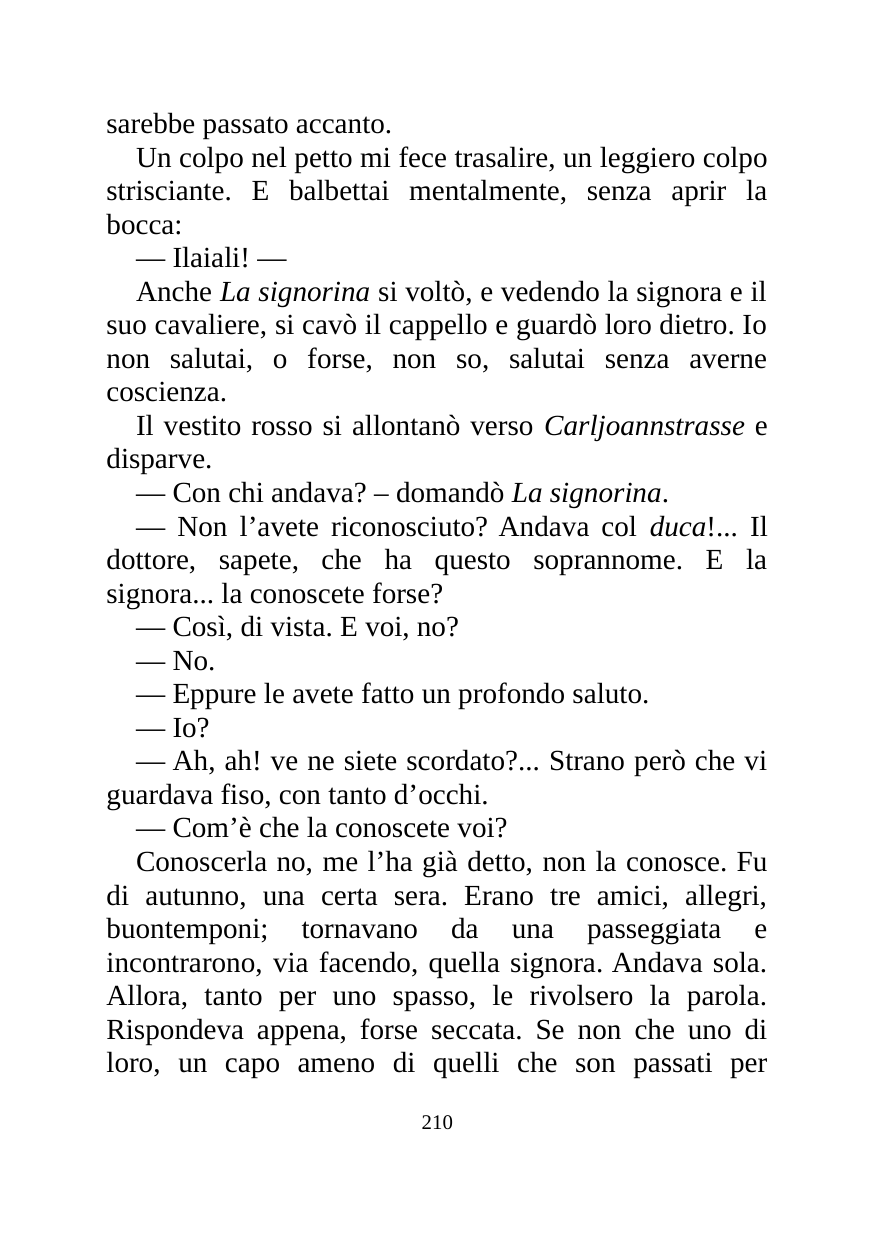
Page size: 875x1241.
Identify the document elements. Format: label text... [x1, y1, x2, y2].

text — Com’è che la conoscete voi? [106, 811, 768, 844]
text Un colpo nel petto mi fece trasalire, un leggiero colpo strisciante. E balbettai mentalmente, senza aprir la bocca: [106, 140, 768, 240]
text — Ilaiali! — [106, 240, 768, 274]
text Il vestito rosso si allontanò verso Carljoannstrasse e disparve. [106, 408, 768, 475]
text — Ah, ah! ve ne siete scordato?... Strano però che vi guardava fiso, con tanto d’occhi. [106, 743, 768, 811]
text — Io? [106, 710, 768, 743]
text — No. [106, 643, 768, 676]
text — Non l’avete riconosciuto? Andava col duca!... Il dottore, sapete, che ha questo soprannome. E la signora... la conoscete forse? [106, 509, 768, 609]
text — Così, di vista. E voi, no? [106, 609, 768, 643]
text — Eppure le avete fatto un profondo saluto. [106, 676, 768, 710]
text — Con chi andava? – domandò La signorina. [106, 475, 768, 509]
text sarebbe passato accanto. [106, 106, 768, 140]
text Conoscerla no, me l’ha già detto, non la conosce. Fu di autunno, una certa sera. Erano tre amici, allegri, buontemponi; tornavano da una passeggiata e incontrarono, via facendo, quella signora. Andava sola. Allora, tanto per uno spasso, le rivolsero la parola. Rispondeva appena, forse seccata. Se non che uno di loro, un capo ameno di quelli che son passati per [106, 844, 768, 1079]
text Anche La signorina si voltò, e vedendo la signora e il suo cavaliere, si cavò il cappello e guardò loro dietro. Io non salutai, o forse, non so, salutai senza averne coscienza. [106, 274, 768, 408]
